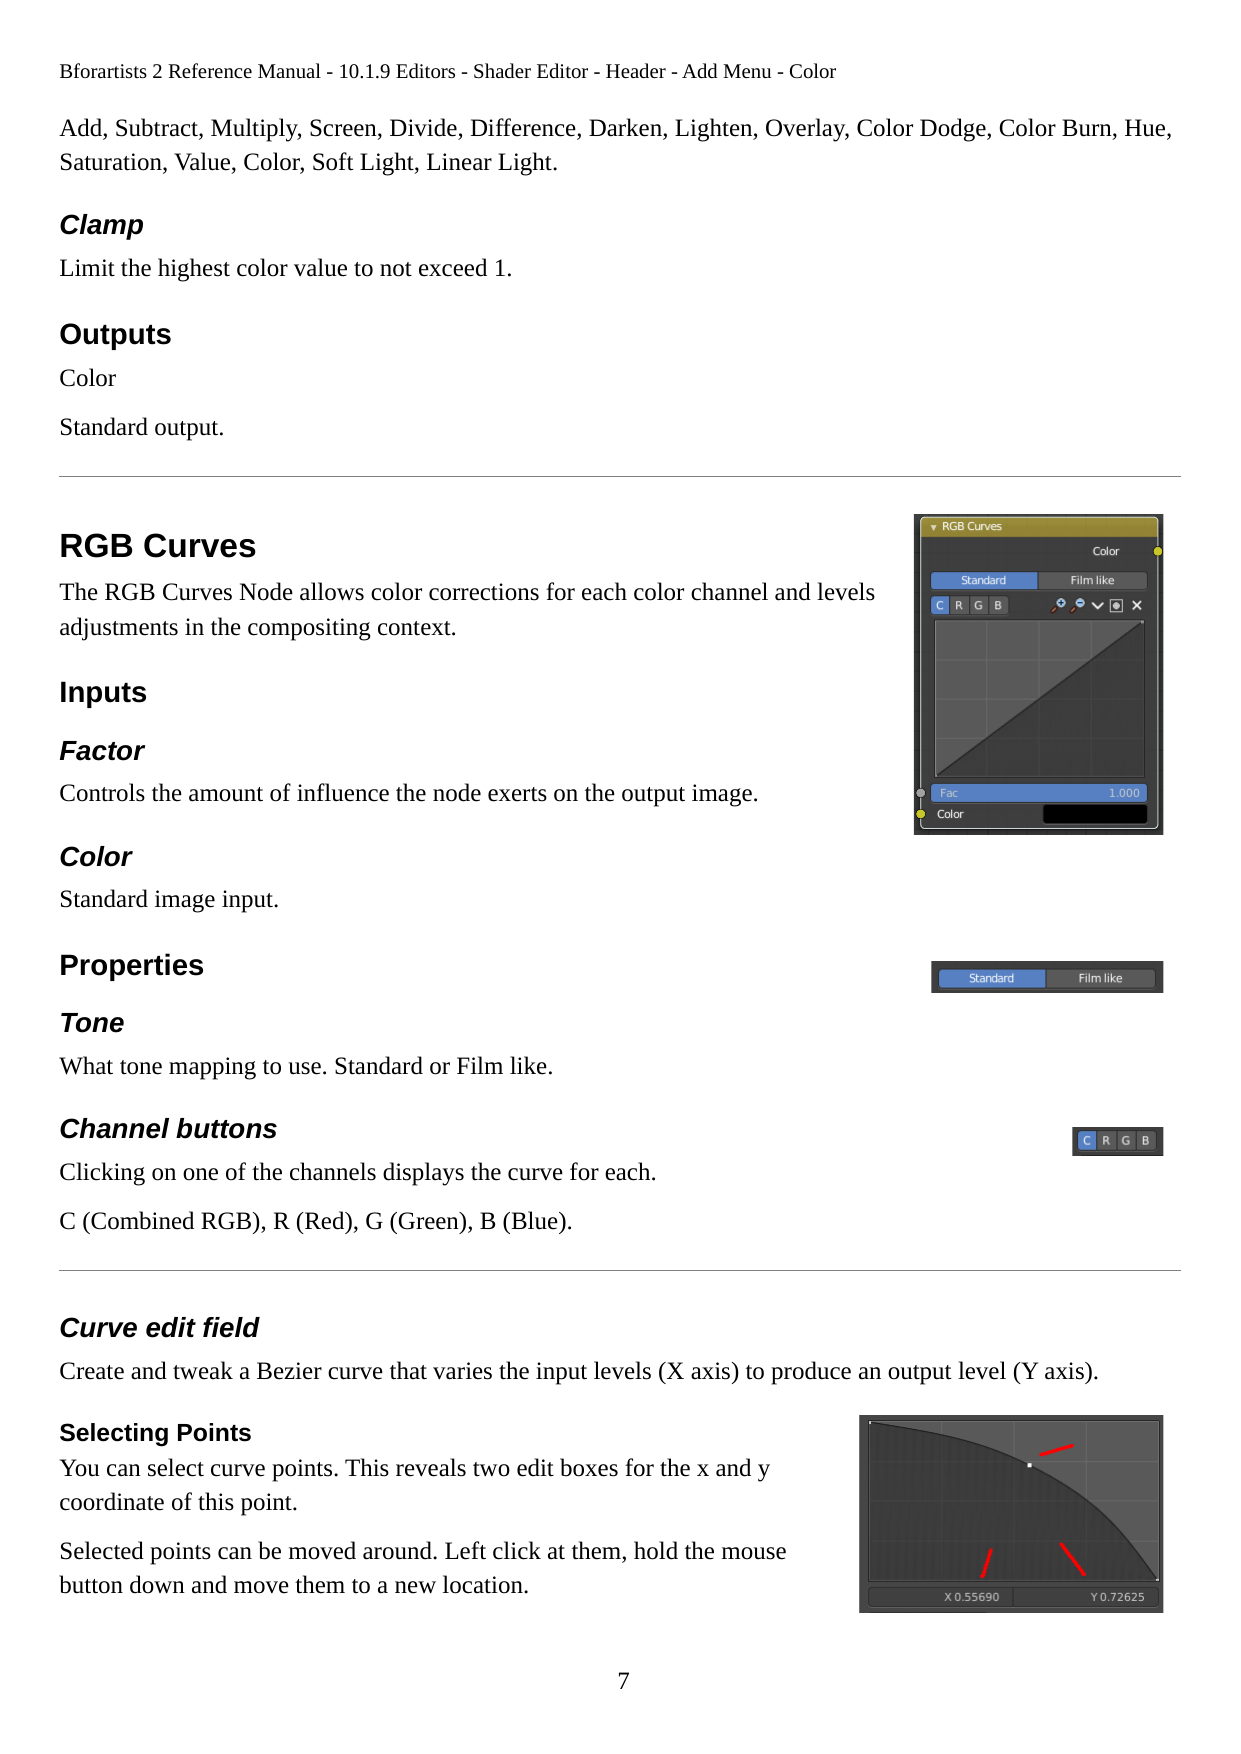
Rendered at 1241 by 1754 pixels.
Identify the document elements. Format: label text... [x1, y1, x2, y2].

subtitle Properties [59, 948, 1181, 982]
subtitle [1164, 526, 1181, 565]
subtitle Tone [59, 1007, 1181, 1039]
text Clicking on one of the channels displays the curve for each. [59, 1157, 1181, 1186]
text Create and tweak a Bezier curve that varies the input levels (X axis) to produce an output level (Y axis). [59, 1356, 1181, 1385]
subtitle Inputs [59, 675, 913, 709]
subtitle [1164, 734, 1181, 766]
subtitle Channel buttons [59, 1113, 1181, 1144]
subtitle Selecting Points [59, 1418, 859, 1446]
subtitle Outputs [59, 317, 1181, 350]
text Limit the highest color value to not exceed 1. [59, 253, 1181, 282]
text Controls the amount of influence the node exerts on the output image. [59, 778, 913, 807]
text C (Combined RGB), R (Red), G (Green), B (Blue). [59, 1206, 1181, 1235]
picture [913, 514, 1164, 835]
text The RGB Curves Node allows color corrections for each color channel and levels adjustments in the compositing context. [59, 577, 913, 640]
text Color [59, 363, 1181, 392]
subtitle Clamp [59, 209, 1181, 241]
subtitle RGB Curves [59, 526, 913, 565]
subtitle [1164, 1418, 1181, 1446]
picture [859, 1415, 1164, 1613]
subtitle Curve edit field [59, 1312, 1181, 1344]
text Selected points can be moved around. Left click at them, hold the mouse button down and move them to a new location. [59, 1536, 859, 1599]
subtitle Factor [59, 734, 913, 766]
subtitle Color [59, 840, 1181, 872]
text Standard output. [59, 412, 1181, 441]
text Add, Subtract, Multiply, Screen, Divide, Difference, Darken, Lighten, Overlay, Color Dodge, Color Burn, Hue, Saturation, Value, Color, Soft Light, Linear Light. [59, 113, 1181, 176]
text You can select curve points. This reveals two edit boxes for the x and y coordinate of this point. [59, 1453, 859, 1516]
picture [1072, 1127, 1164, 1156]
text What tone mapping to use. Standard or Film like. [59, 1051, 1181, 1080]
text Standard image input. [59, 884, 1181, 913]
picture [931, 961, 1164, 993]
subtitle [1164, 675, 1181, 709]
